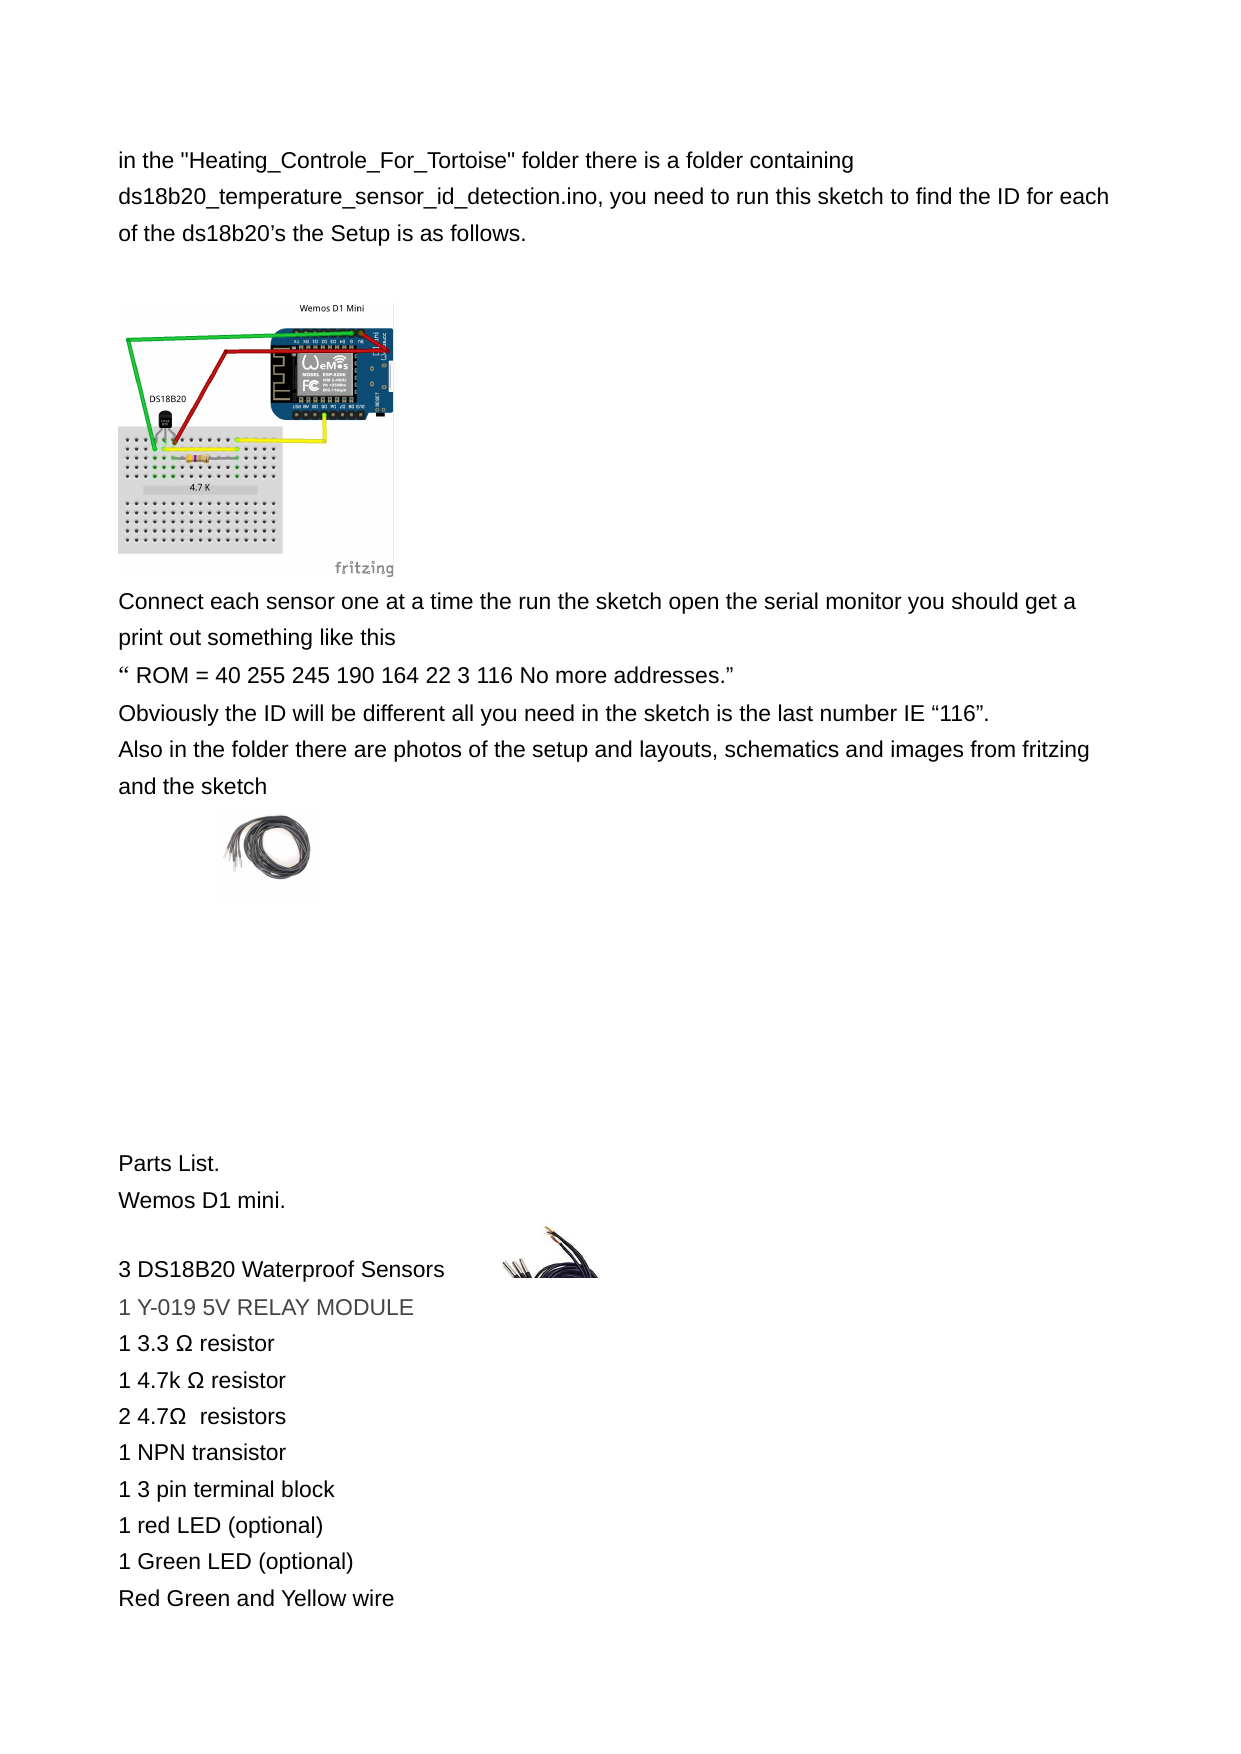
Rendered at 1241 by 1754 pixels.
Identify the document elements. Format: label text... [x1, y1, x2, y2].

text Wemos D1 mini. [118, 1187, 1122, 1213]
text in the "Heating_Controle_For_Tortoise" folder there is a folder containing ds18b20_temperature_sensor_id_detection.ino, you need to run this sketch to find the ID for each of the ds18b20’s the Setup is as follows. [118, 147, 1122, 246]
text Connect each sensor one at a time the run the sketch open the serial monitor you should get a print out something like this [118, 588, 1122, 651]
picture [118, 303, 394, 577]
text 1 4.7k Ω resistor [118, 1367, 1122, 1393]
text “ ROM = 40 255 245 190 164 22 3 116 No more addresses.” [118, 661, 1122, 689]
text Parts List. [118, 809, 1122, 1177]
text Red Green and Yellow wire [118, 1585, 1122, 1611]
text 1 NPN transistor [118, 1439, 1122, 1466]
picture [501, 1222, 604, 1278]
text Also in the folder there are photos of the setup and layouts, schematics and images from fritzing and the sketch [118, 736, 1122, 799]
picture [220, 809, 317, 906]
text Obviously the ID will be different all you need in the sketch is the last number IE “116”. [118, 700, 1122, 726]
text 1 Green LED (optional) [118, 1548, 1122, 1575]
text 1 3 pin terminal block [118, 1476, 1122, 1502]
text 1 Y-019 5V RELAY MODULE [118, 1294, 1122, 1320]
text 1 red LED (optional) [118, 1512, 1122, 1538]
text 1 3.3 Ω resistor [118, 1330, 1122, 1357]
text 3 DS18B20 Waterproof Sensors [118, 1223, 1122, 1283]
text 2 4.7Ω resistors [118, 1403, 1122, 1429]
